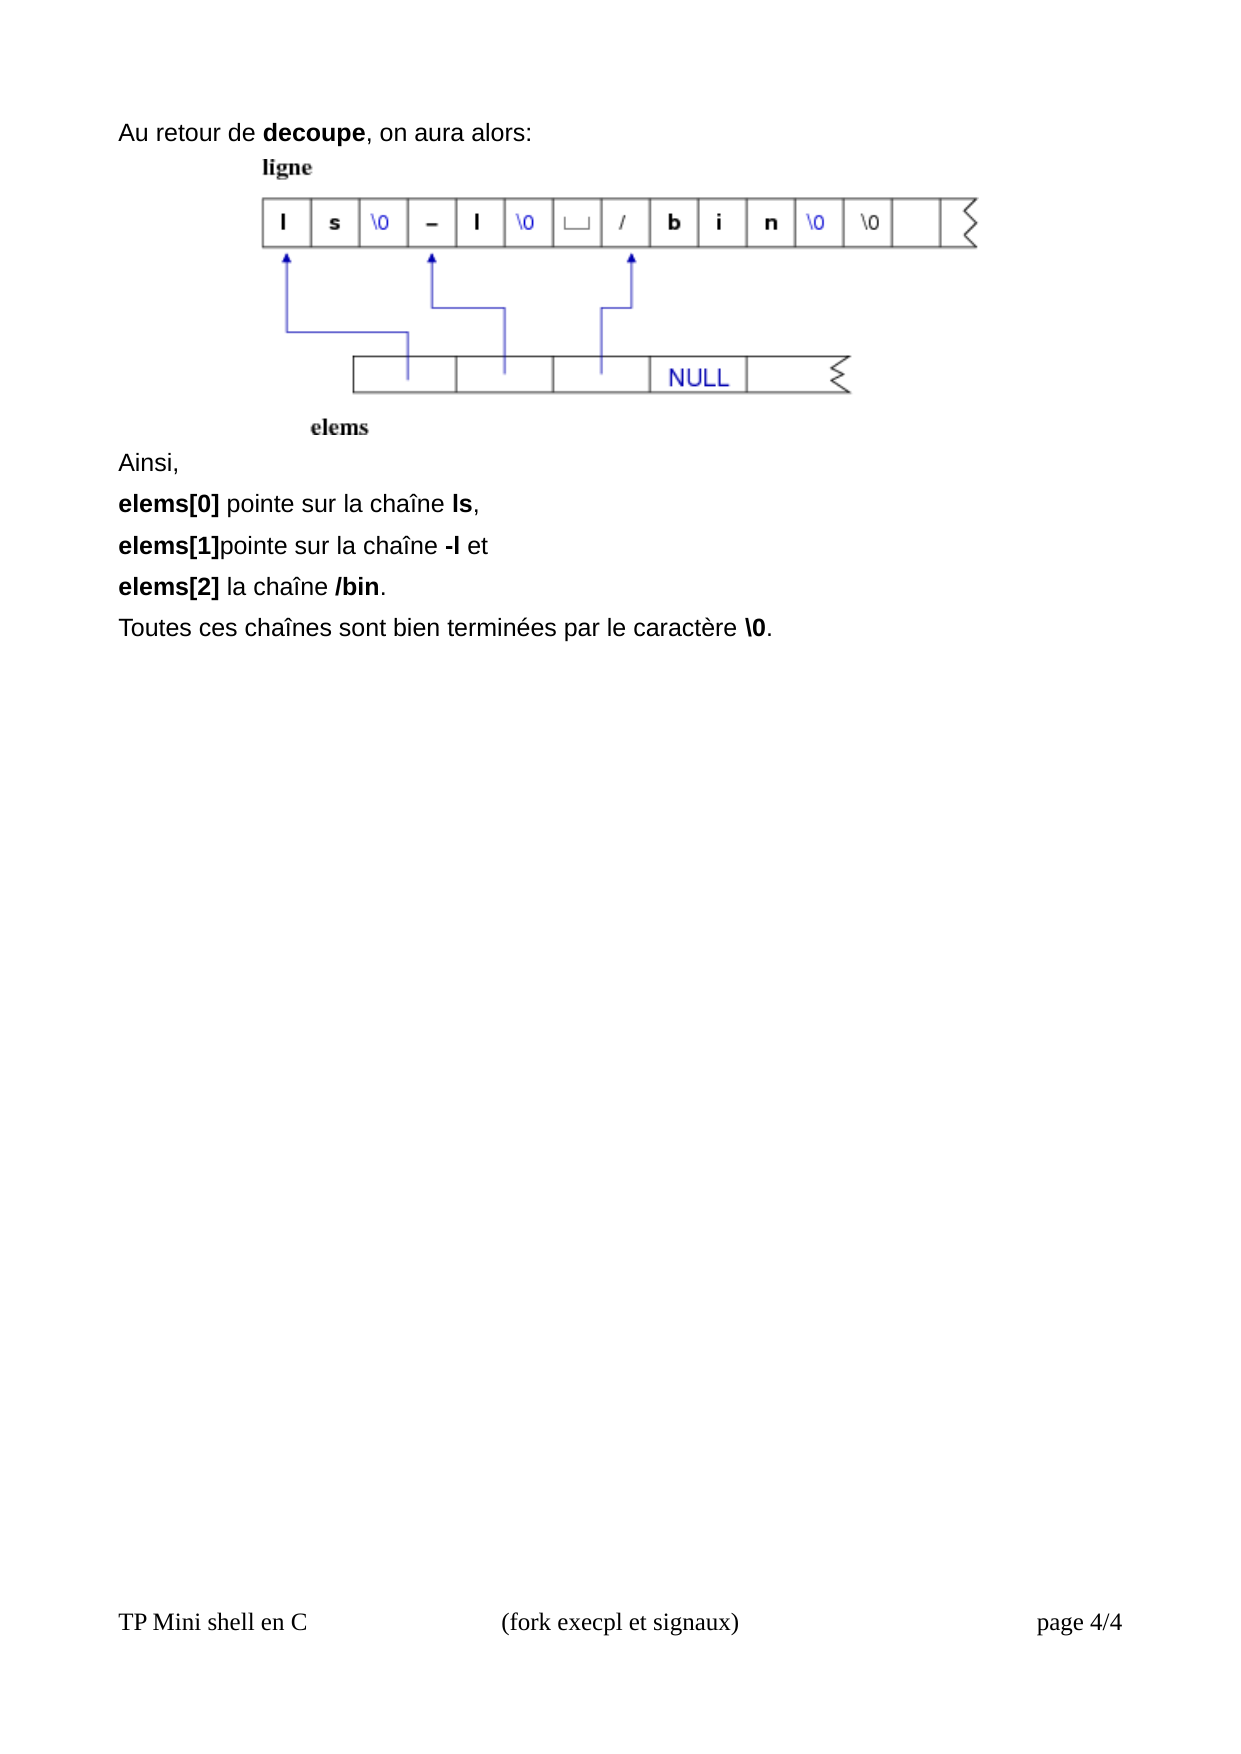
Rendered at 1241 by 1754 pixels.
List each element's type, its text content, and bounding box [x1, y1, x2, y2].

text elems[1]pointe sur la chaîne -l et [118, 531, 1122, 559]
text Toutes ces chaînes sont bien terminées par le caractère \0. [118, 613, 1122, 642]
picture [261, 159, 979, 435]
text Ainsi, [118, 448, 1122, 477]
text elems[2] la chaîne /bin. [118, 572, 1122, 601]
text Au retour de decoupe, on aura alors: [118, 118, 1122, 147]
text elems[0] pointe sur la chaîne ls, [118, 489, 1122, 518]
